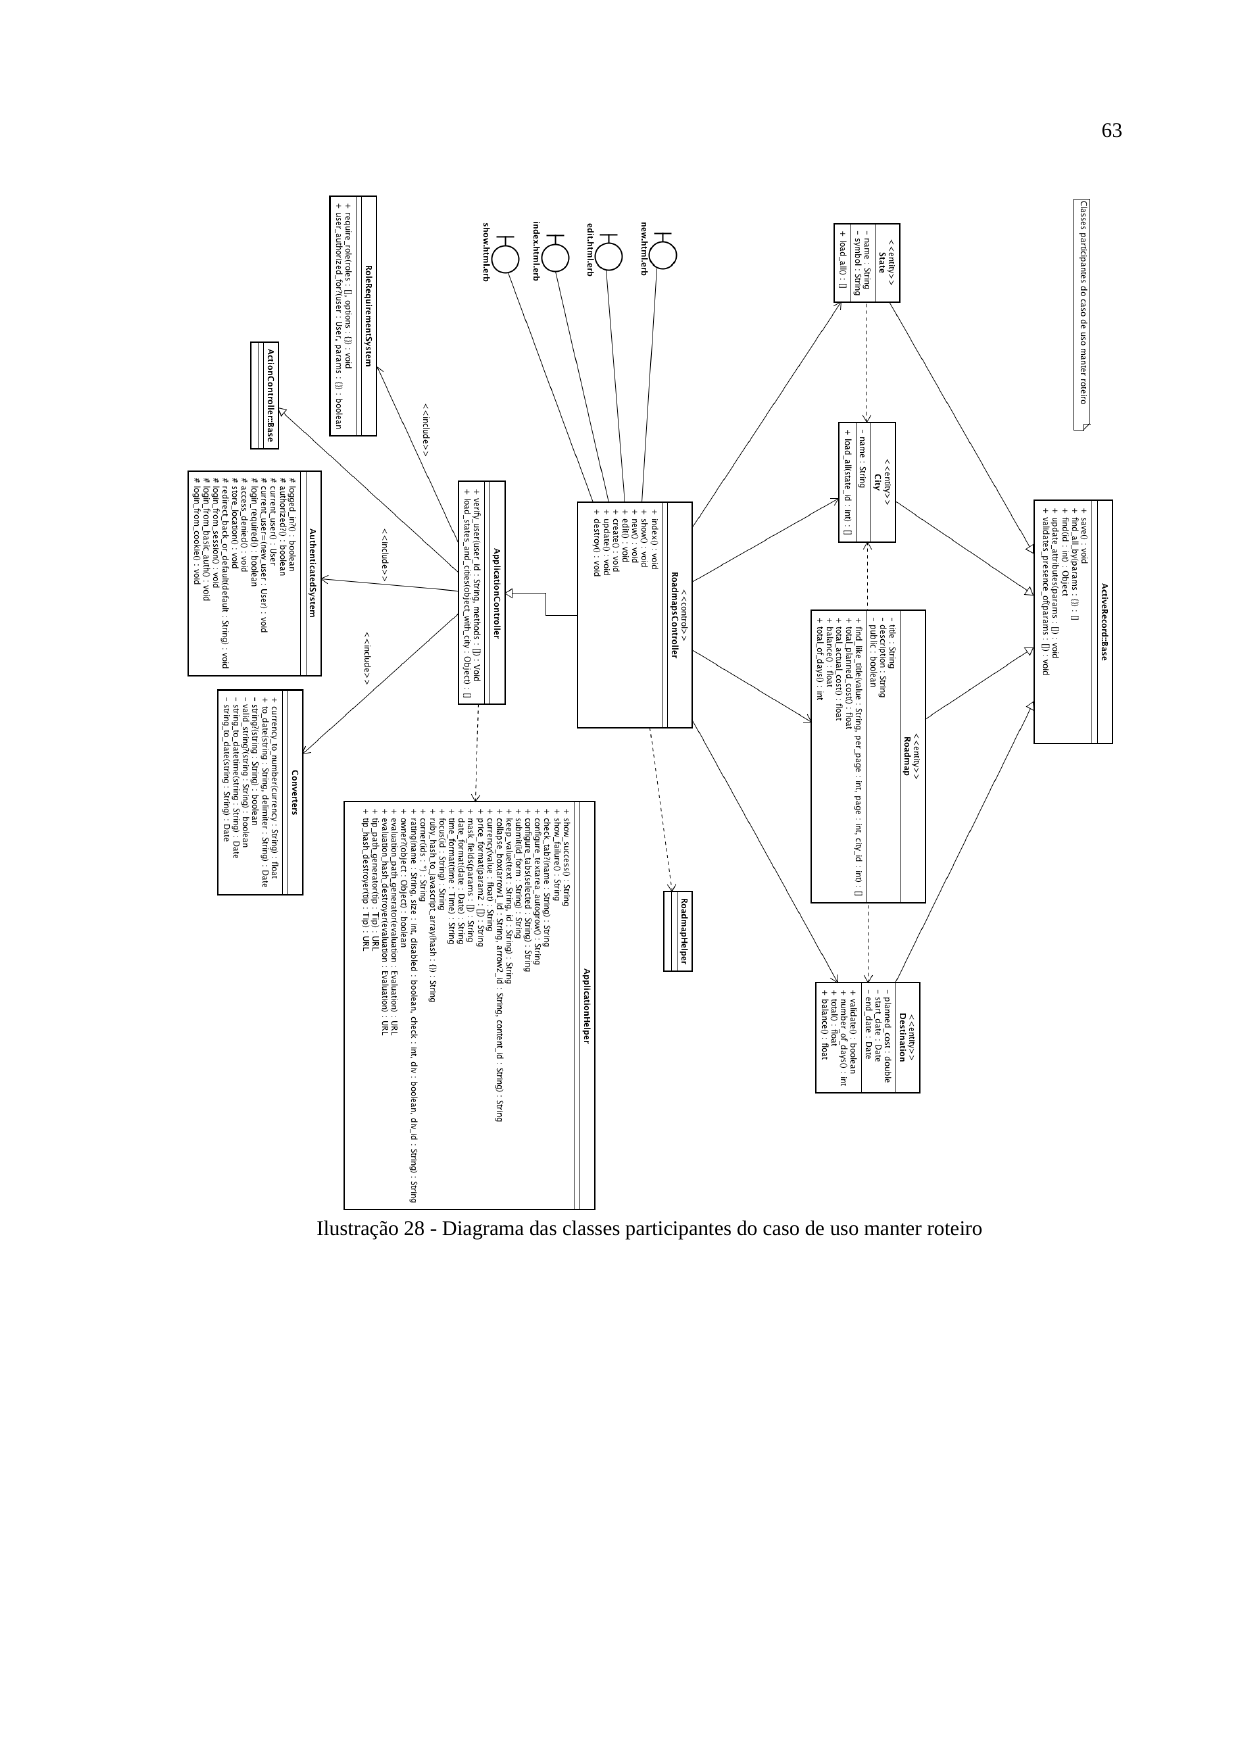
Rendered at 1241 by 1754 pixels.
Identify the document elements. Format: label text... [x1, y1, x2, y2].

picture [181, 189, 1119, 1216]
text Ilustração 28 - Diagrama das classes participantes do caso de uso manter roteiro [181, 1216, 1118, 1239]
